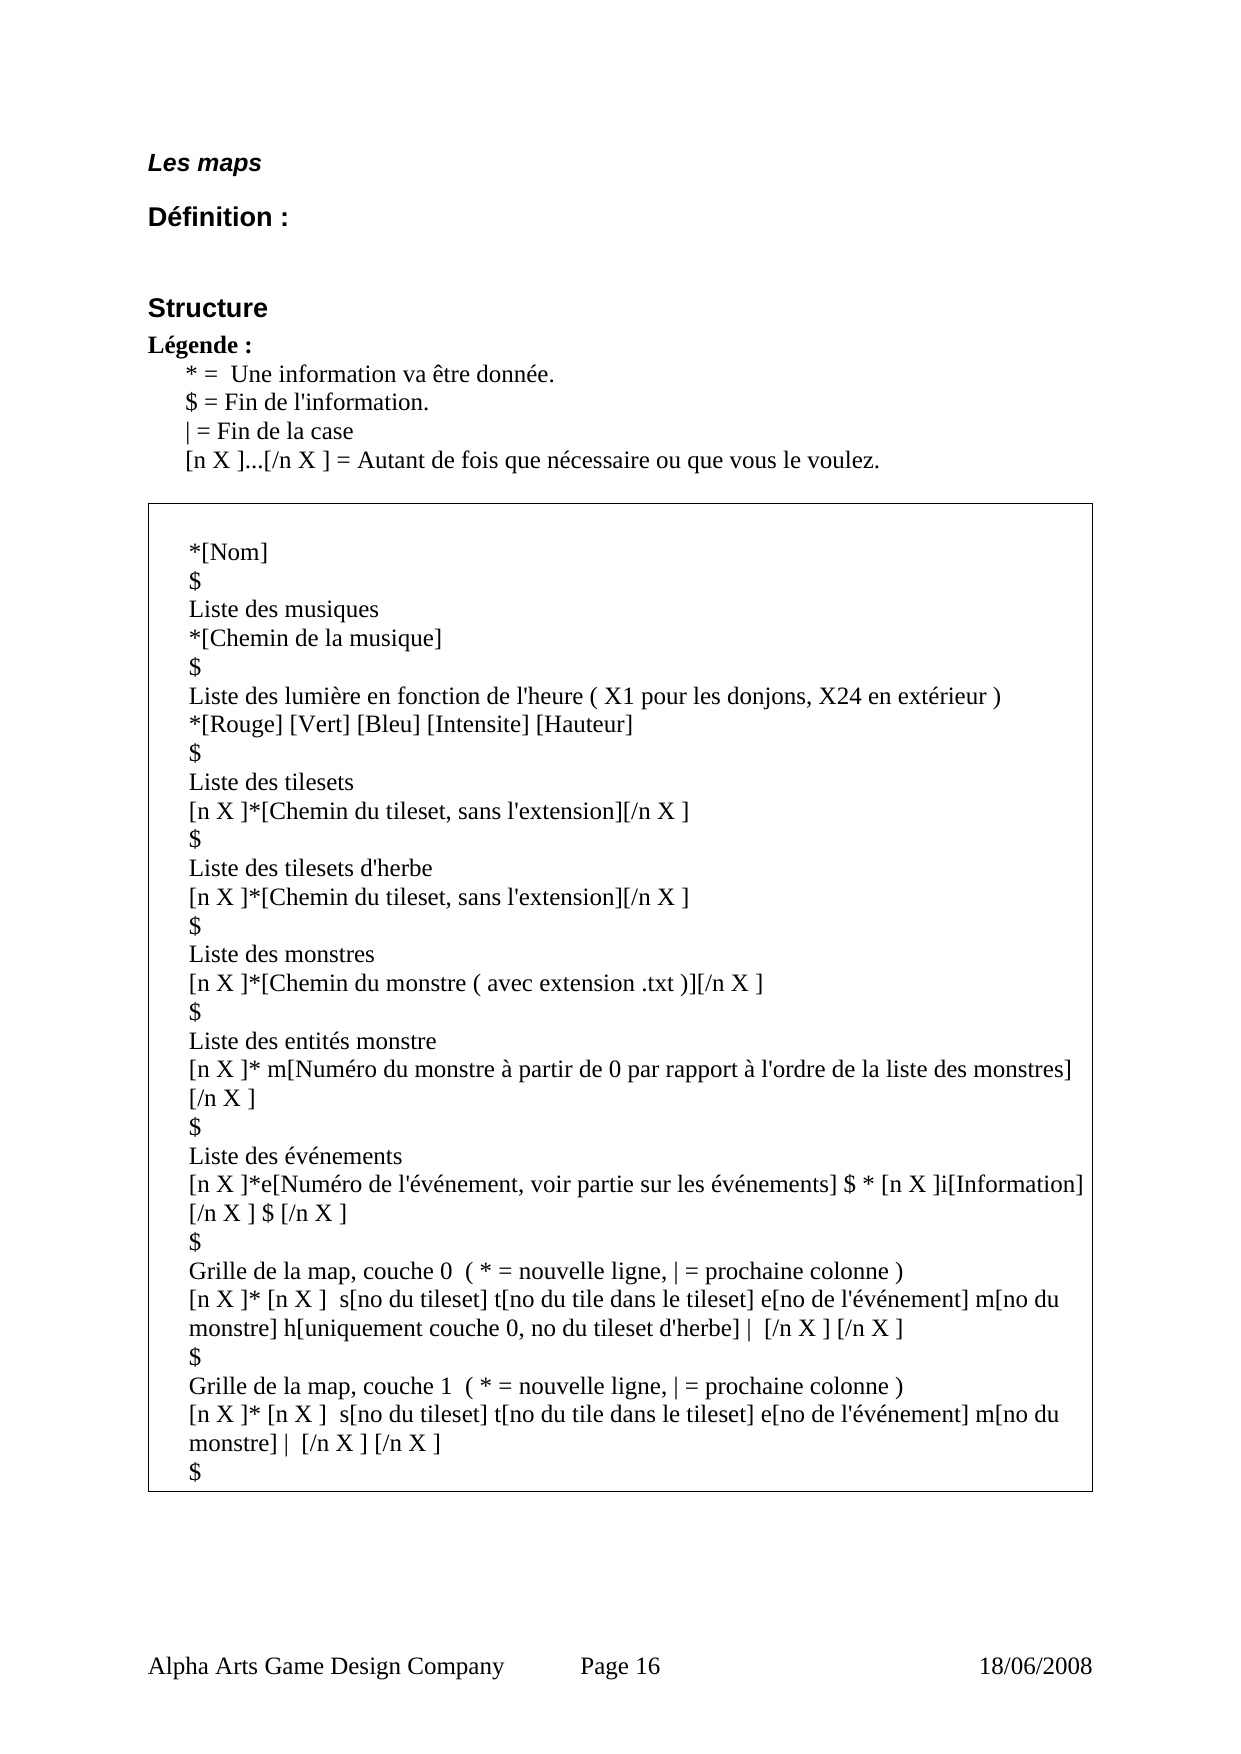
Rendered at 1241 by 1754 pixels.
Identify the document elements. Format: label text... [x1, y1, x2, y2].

list * = Une information va être donnée. [148, 359, 1092, 387]
subtitle Les maps [148, 148, 1092, 176]
subtitle Structure [148, 292, 1092, 324]
subtitle Définition : [148, 201, 1092, 232]
list [n X ]...[/n X ] = Autant de fois que nécessaire ou que vous le voulez. [148, 445, 1092, 474]
list | = Fin de la case [148, 416, 1092, 445]
list $ = Fin de l'information. [148, 387, 1092, 416]
text Légende : [148, 330, 1092, 359]
table_header *[Nom] $ Liste des musiques *[Chemin de la musique] $ Liste des lumière en fonction de l'heure ( X1 pour les donjons, X24 en extérieur ) *[Rouge] [Vert] [Bleu] [Intensite] [Hauteur] $ Liste des tilesets [n X ]*[Chemin du tileset, sans l'extension][/n X ] $ Liste des tilesets d'herbe [n X ]*[Chemin du tileset, sans l'extension][/n X ] $ Liste des monstres [n X ]*[Chemin du monstre ( avec extension .txt )][/n X ] $ Liste des entités monstre [n X ]* m[Numéro du monstre à partir de 0 par rapport à l'ordre de la liste des monstres][/n X ] $ Liste des événements [n X ]*e[Numéro de l'événement, voir partie sur les événements] $ * [n X ]i[Information][/n X ] $ [/n X ] $ Grille de la map, couche 0 ( * = nouvelle ligne, | = prochaine colonne ) [n X ]* [n X ] s[no du tileset] t[no du tile dans le tileset] e[no de l'événement] m[no du monstre] h[uniquement couche 0, no du tileset d'herbe] | [/n X ] [/n X ] $ Grille de la map, couche 1 ( * = nouvelle ligne, | = prochaine colonne ) [n X ]* [n X ] s[no du tileset] t[no du tile dans le tileset] e[no de l'événement] m[no du monstre] | [/n X ] [/n X ] $ [149, 504, 1092, 1491]
